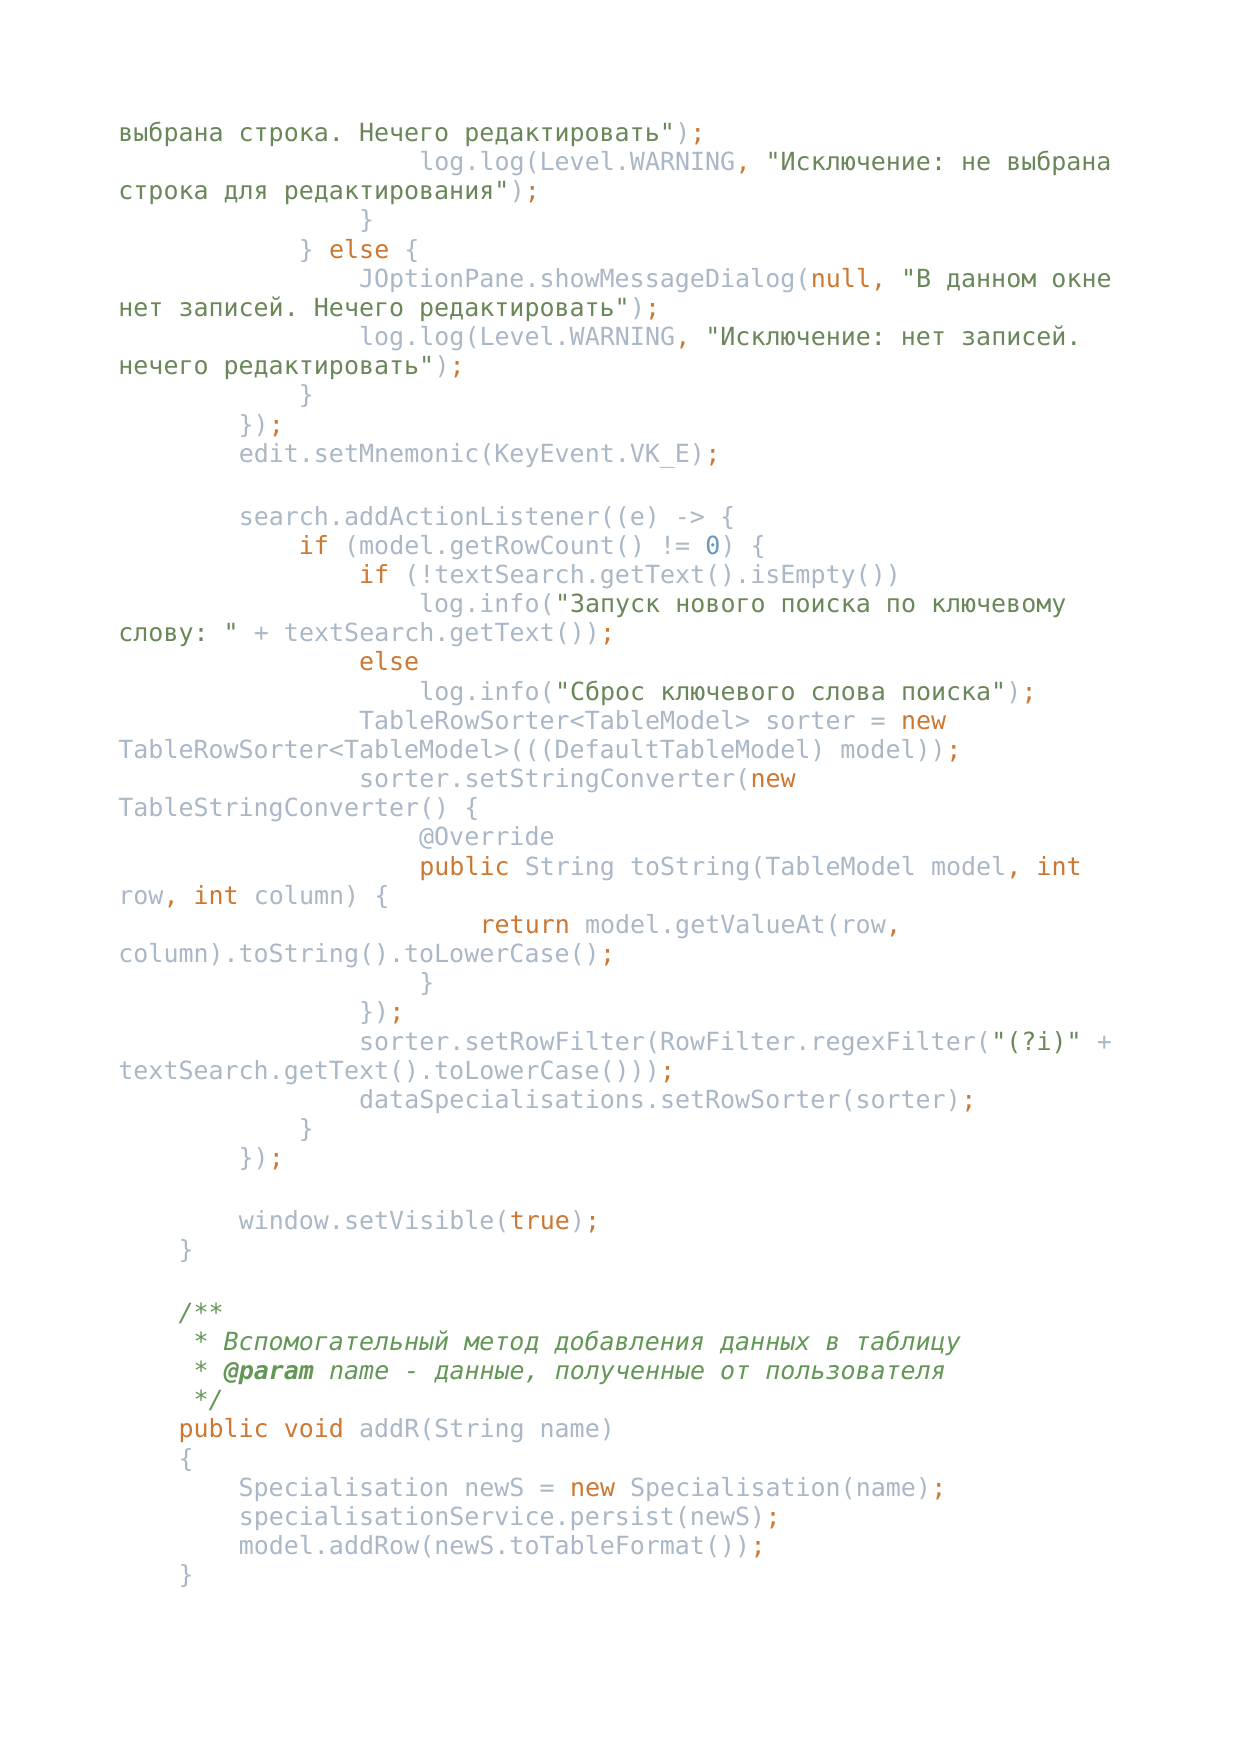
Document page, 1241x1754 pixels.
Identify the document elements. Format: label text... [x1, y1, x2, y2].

text выбрана строка. Нечего редактировать"); log.log(Level.WARNING, "Исключение: не выбрана строка для редактирования"); } } else { JOptionPane.showMessageDialog(null, "В данном окне нет записей. Нечего редактировать"); log.log(Level.WARNING, "Исключение: нет записей. нечего редактировать"); } }); edit.setMnemonic(KeyEvent.VK_E); search.addActionListener((e) -> { if (model.getRowCount() != 0) { if (!textSearch.getText().isEmpty()) log.info("Запуск нового поиска по ключевому слову: " + textSearch.getText()); else log.info("Сброс ключевого слова поиска"); TableRowSorter<TableModel> sorter = new TableRowSorter<TableModel>(((DefaultTableModel) model)); sorter.setStringConverter(new TableStringConverter() { @Override public String toString(TableModel model, int row, int column) { return model.getValueAt(row, column).toString().toLowerCase(); } }); sorter.setRowFilter(RowFilter.regexFilter("(?i)" + textSearch.getText().toLowerCase())); dataSpecialisations.setRowSorter(sorter); } }); window.setVisible(true); } /** * Вспомогательный метод добавления данных в таблицу * @param name - данные, полученные от пользователя */ public void addR(String name) { Specialisation newS = new Specialisation(name); specialisationService.persist(newS); model.addRow(newS.toTableFormat()); } [118, 118, 1122, 1623]
